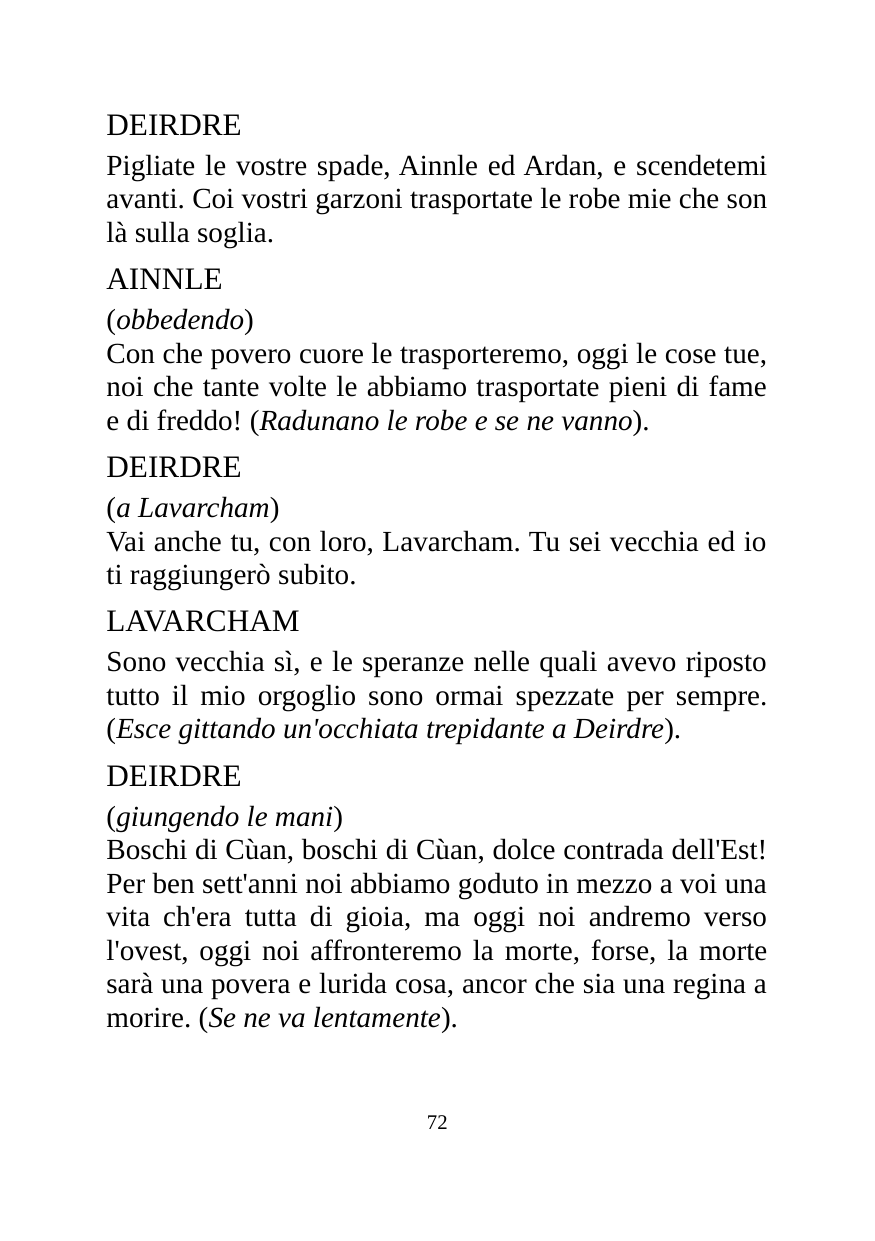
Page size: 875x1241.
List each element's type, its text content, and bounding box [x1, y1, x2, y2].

text (obbedendo) [106, 302, 768, 336]
text DEIRDRE [106, 106, 768, 142]
text DEIRDRE [106, 757, 768, 793]
text LAVARCHAM [106, 603, 768, 638]
text AINNLE [106, 261, 768, 296]
text Boschi di Cùan, boschi di Cùan, dolce contrada dell'Est! Per ben sett'anni noi abbiamo goduto in mezzo a voi una vita ch'era tutta di gioia, ma oggi noi andremo verso l'ovest, oggi noi affronteremo la morte, forse, la morte sarà una povera e lurida cosa, ancor che sia una regina a morire. (Se ne va lentamente). [106, 832, 768, 1033]
text Vai anche tu, con loro, Lavarcham. Tu sei vecchia ed io ti raggiungerò subito. [106, 524, 768, 591]
text DEIRDRE [106, 448, 768, 484]
text Con che povero cuore le trasporteremo, oggi le cose tue, noi che tante volte le abbiamo trasportate pieni di fame e di freddo! (Radunano le robe e se ne vanno). [106, 336, 768, 437]
text Pigliate le vostre spade, Ainnle ed Ardan, e scendetemi avanti. Coi vostri garzoni trasportate le robe mie che son là sulla soglia. [106, 148, 768, 249]
text Sono vecchia sì, e le speranze nelle quali avevo riposto tutto il mio orgoglio sono ormai spezzate per sempre. (Esce gittando un'occhiata trepidante a Deirdre). [106, 644, 768, 745]
text (a Lavarcham) [106, 490, 768, 524]
text (giungendo le mani) [106, 799, 768, 832]
